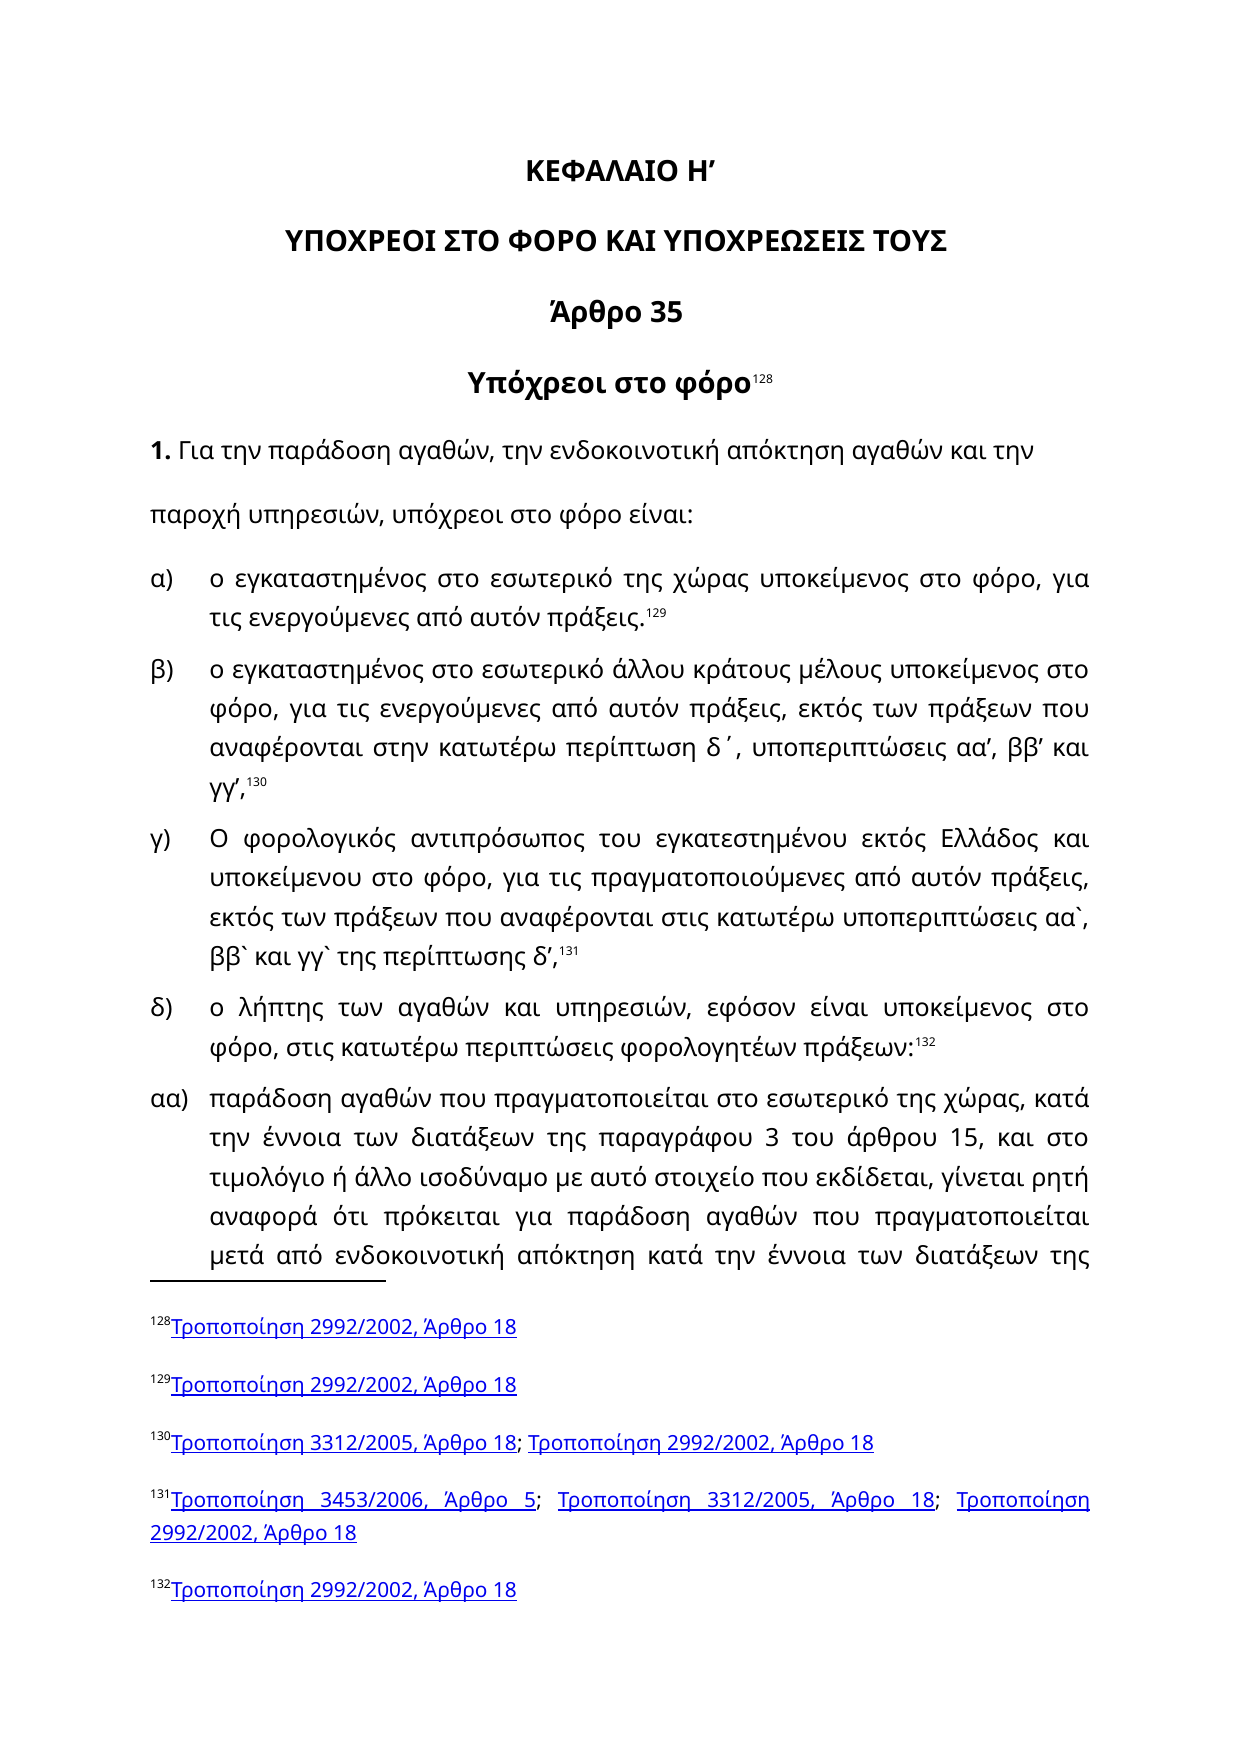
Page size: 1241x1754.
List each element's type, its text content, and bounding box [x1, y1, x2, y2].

list γ) Ο φορολογικός αντιπρόσωπος του εγκατεστημένου εκτός Ελλάδος και υποκείμενου στο φόρο, για τις πραγματοποιούμενες από αυτόν πράξεις, εκτός των πράξεων που αναφέρονται στις κατωτέρω υποπεριπτώσεις αα`, ββ` και γγ` της περίπτωσης δ’, [150, 821, 1090, 972]
text Τροποποίηση 2992/2002, Άρθρο 18 [150, 1312, 1090, 1341]
list δ) ο λήπτης των αγαθών και υπηρεσιών, εφόσον είναι υποκείμενος στο φόρο, στις κατωτέρω περιπτώσεις φορολογητέων πράξεων: [150, 990, 1090, 1063]
subtitle ΥΠΟΧΡΕΟΙ ΣΤΟ ΦΟΡΟ ΚΑΙ ΥΠΟΧΡΕΩΣΕΙΣ ΤΟΥΣ [150, 221, 1090, 260]
list α) ο εγκαταστημένος στο εσωτερικό της χώρας υποκείμενος στο φόρο, για τις ενεργούμενες από αυτόν πράξεις. [150, 561, 1090, 634]
text 1. Για την παράδοση αγαθών, την ενδοκοινοτική απόκτηση αγαθών και την [150, 432, 1090, 467]
subtitle Υπόχρεοι στο φόρο [150, 362, 1090, 402]
list αα) παράδοση αγαθών που πραγματοποιείται στο εσωτερικό της χώρας, κατά την έννοια των διατάξεων της παραγράφου 3 του άρθρου 15, και στο τιμολόγιο ή άλλο ισοδύναμο με αυτό στοιχείο που εκδίδεται, γίνεται ρητή αναφορά ότι πρόκειται για παράδοση αγαθών που πραγματοποιείται μετά από ενδοκοινοτική απόκτηση κατά την έννοια των διατάξεων της [150, 1081, 1090, 1272]
text παροχή υπηρεσιών, υπόχρεοι στο φόρο είναι: [150, 497, 1090, 531]
subtitle ΚΕΦΑΛΑΙΟ Η’ [150, 150, 1090, 190]
text Τροποποίηση 3312/2005, Άρθρο 18; Τροποποίηση 2992/2002, Άρθρο 18 [150, 1428, 1090, 1456]
subtitle Άρθρο 35 [150, 291, 1090, 331]
text Τροποποίηση 2992/2002, Άρθρο 18 [150, 1576, 1090, 1604]
text Τροποποίηση 2992/2002, Άρθρο 18 [150, 1370, 1090, 1398]
list β) ο εγκαταστημένος στο εσωτερικό άλλου κράτους μέλους υποκείμενος στο φόρο, για τις ενεργούμενες από αυτόν πράξεις, εκτός των πράξεων που αναφέρονται στην κατωτέρω περίπτωση δ΄, υποπεριπτώσεις αα’, ββ’ και γγ’, [150, 652, 1090, 803]
text Τροποποίηση 3453/2006, Άρθρο 5; Τροποποίηση 3312/2005, Άρθρο 18; Τροποποίηση 2992/2002, Άρθρο 18 [150, 1485, 1090, 1546]
